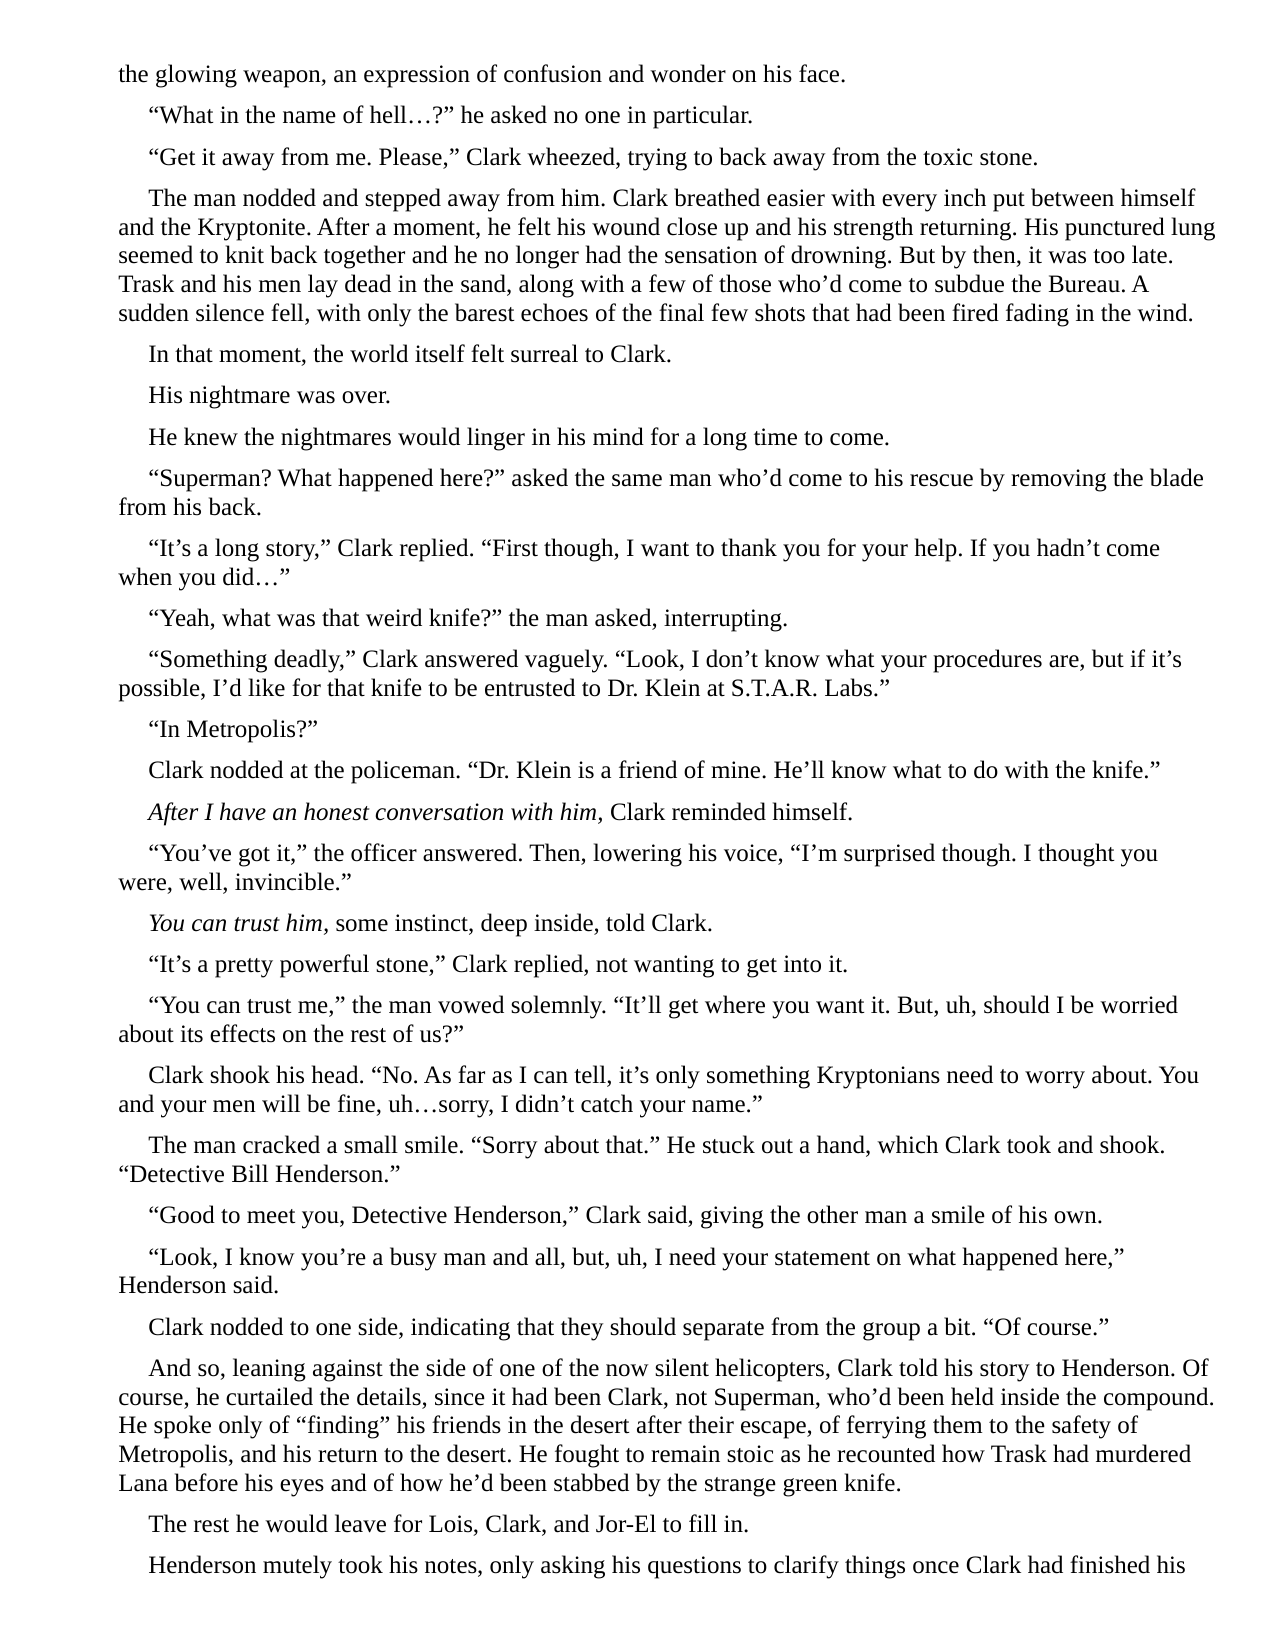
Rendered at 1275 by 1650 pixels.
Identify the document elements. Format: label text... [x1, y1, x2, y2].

text “Yeah, what was that weird knife?” the man asked, interrupting. [118, 603, 1216, 632]
text He knew the nightmares would linger in his mind for a long time to come. [118, 422, 1216, 450]
text Henderson mutely took his notes, only asking his questions to clarify things once Clark had finished his [118, 1550, 1216, 1579]
text “Good to meet you, Detective Henderson,” Clark said, giving the other man a smile of his own. [118, 1200, 1216, 1229]
text Clark nodded to one side, indicating that they should separate from the group a bit. “Of course.” [118, 1312, 1216, 1340]
text “It’s a pretty powerful stone,” Clark replied, not wanting to get into it. [118, 949, 1216, 978]
text The man nodded and stepped away from him. Clark breathed easier with every inch put between himself and the Kryptonite. After a moment, he felt his wound close up and his strength returning. His punctured lung seemed to knit back together and he no longer had the sensation of drowning. But by then, it was too late. Trask and his men lay dead in the sand, along with a few of those who’d come to subdue the Bureau. A sudden silence fell, with only the barest echoes of the final few shots that had been fired fading in the wind. [118, 183, 1216, 327]
text the glowing weapon, an expression of confusion and wonder on his face. [118, 59, 1216, 88]
text You can trust him, some instinct, deep inside, told Clark. [118, 908, 1216, 937]
text The rest he would leave for Lois, Clark, and Jor-El to fill in. [118, 1509, 1216, 1538]
text “Look, I know you’re a busy man and all, but, uh, I need your statement on what happened here,” Henderson said. [118, 1242, 1216, 1299]
text “What in the name of hell…?” he asked no one in particular. [118, 100, 1216, 129]
text His nightmare was over. [118, 380, 1216, 409]
text “You can trust me,” the man vowed solemnly. “It’ll get where you want it. But, uh, should I be worried about its effects on the rest of us?” [118, 990, 1216, 1048]
text “It’s a long story,” Clark replied. “First though, I want to thank you for your help. If you hadn’t come when you did…” [118, 533, 1216, 590]
text Clark nodded at the policeman. “Dr. Klein is a friend of mine. He’ll know what to do with the knife.” [118, 755, 1216, 784]
text After I have an honest conversation with him, Clark reminded himself. [118, 797, 1216, 825]
text Clark shook his head. “No. As far as I can tell, it’s only something Kryptonians need to worry about. You and your men will be fine, uh…sorry, I didn’t catch your name.” [118, 1060, 1216, 1118]
text The man cracked a small smile. “Sorry about that.” He stuck out a hand, which Clark took and shook. “Detective Bill Henderson.” [118, 1130, 1216, 1188]
text “Superman? What happened here?” asked the same man who’d come to his rescue by removing the blade from his back. [118, 463, 1216, 520]
text And so, leaning against the side of one of the now silent helicopters, Clark told his story to Henderson. Of course, he curtailed the details, since it had been Clark, not Superman, who’d been held inside the compound. He spoke only of “finding” his friends in the desert after their escape, of ferrying them to the safety of Metropolis, and his return to the desert. He fought to remain stoic as he recounted how Trask had murdered Lana before his eyes and of how he’d been stabbed by the strange green knife. [118, 1353, 1216, 1497]
text In that moment, the world itself felt surreal to Clark. [118, 339, 1216, 368]
text “Get it away from me. Please,” Clark wheezed, trying to back away from the toxic stone. [118, 142, 1216, 170]
text “In Metropolis?” [118, 714, 1216, 743]
text “Something deadly,” Clark answered vaguely. “Look, I don’t know what your procedures are, but if it’s possible, I’d like for that knife to be entrusted to Dr. Klein at S.T.A.R. Labs.” [118, 644, 1216, 702]
text “You’ve got it,” the officer answered. Then, lowering his voice, “I’m surprised though. I thought you were, well, invincible.” [118, 838, 1216, 895]
